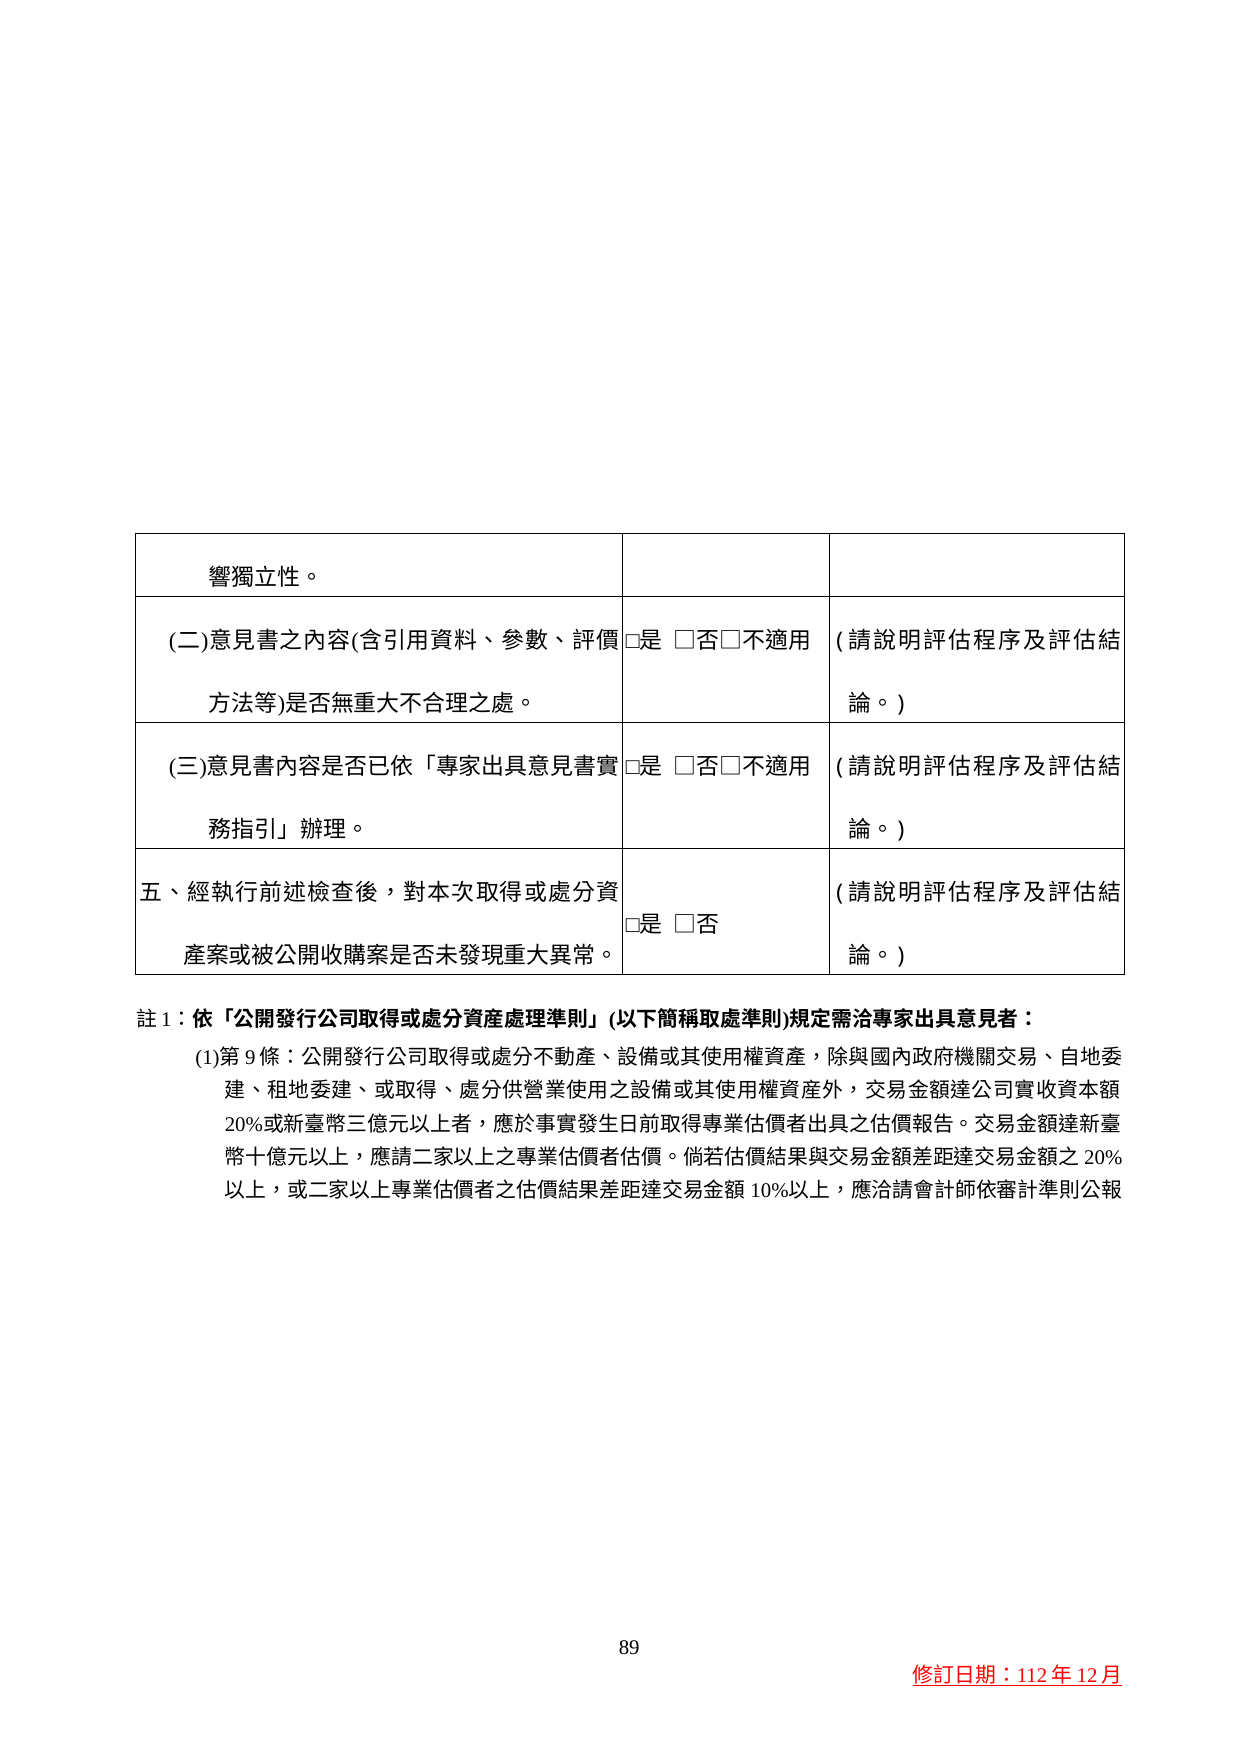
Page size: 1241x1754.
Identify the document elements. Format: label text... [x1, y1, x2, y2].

table_cell □是 □否 [623, 849, 829, 974]
text (1)第9條：公開發行公司取得或處分不動產、設備或其使用權資產，除與國內政府機關交易、自地委建、租地委建、或取得、處分供營業使用之設備或其使用權資産外，交易金額達公司實收資本額20%或新臺幣三億元以上者，應於事實發生日前取得專業估價者出具之估價報告。交易金額達新臺幣十億元以上，應請二家以上之專業估價者估價。倘若估價結果與交易金額差距達交易金額之20%以上，或二家以上專業估價者之估價結果差距達交易金額10%以上，應洽請會計師依審計準則公報 [195, 1038, 1122, 1204]
table_cell □是 □否□不適用 [623, 723, 829, 848]
table_cell (請說明評估程序及評估結論。) [830, 597, 1124, 722]
table_cell [623, 534, 829, 596]
text 註1：依「公開發行公司取得或處分資産處理準則」(以下簡稱取處準則)規定需洽專家出具意見者： [136, 975, 1122, 1038]
table_cell 五、經執行前述檢查後，對本次取得或處分資產案或被公開收購案是否未發現重大異常。 [136, 849, 622, 974]
table_cell (三)意見書內容是否已依「專家出具意見書實務指引」辦理。 [136, 723, 622, 848]
table_cell □是 □否□不適用 [623, 597, 829, 722]
table_cell (請說明評估程序及評估結論。) [830, 849, 1124, 974]
table_cell (二)意見書之內容(含引用資料、參數、評價方法等)是否無重大不合理之處。 [136, 597, 622, 722]
table_cell [830, 534, 1124, 596]
table_cell (請說明評估程序及評估結論。) [830, 723, 1124, 848]
table_cell 響獨立性。 [136, 534, 622, 596]
